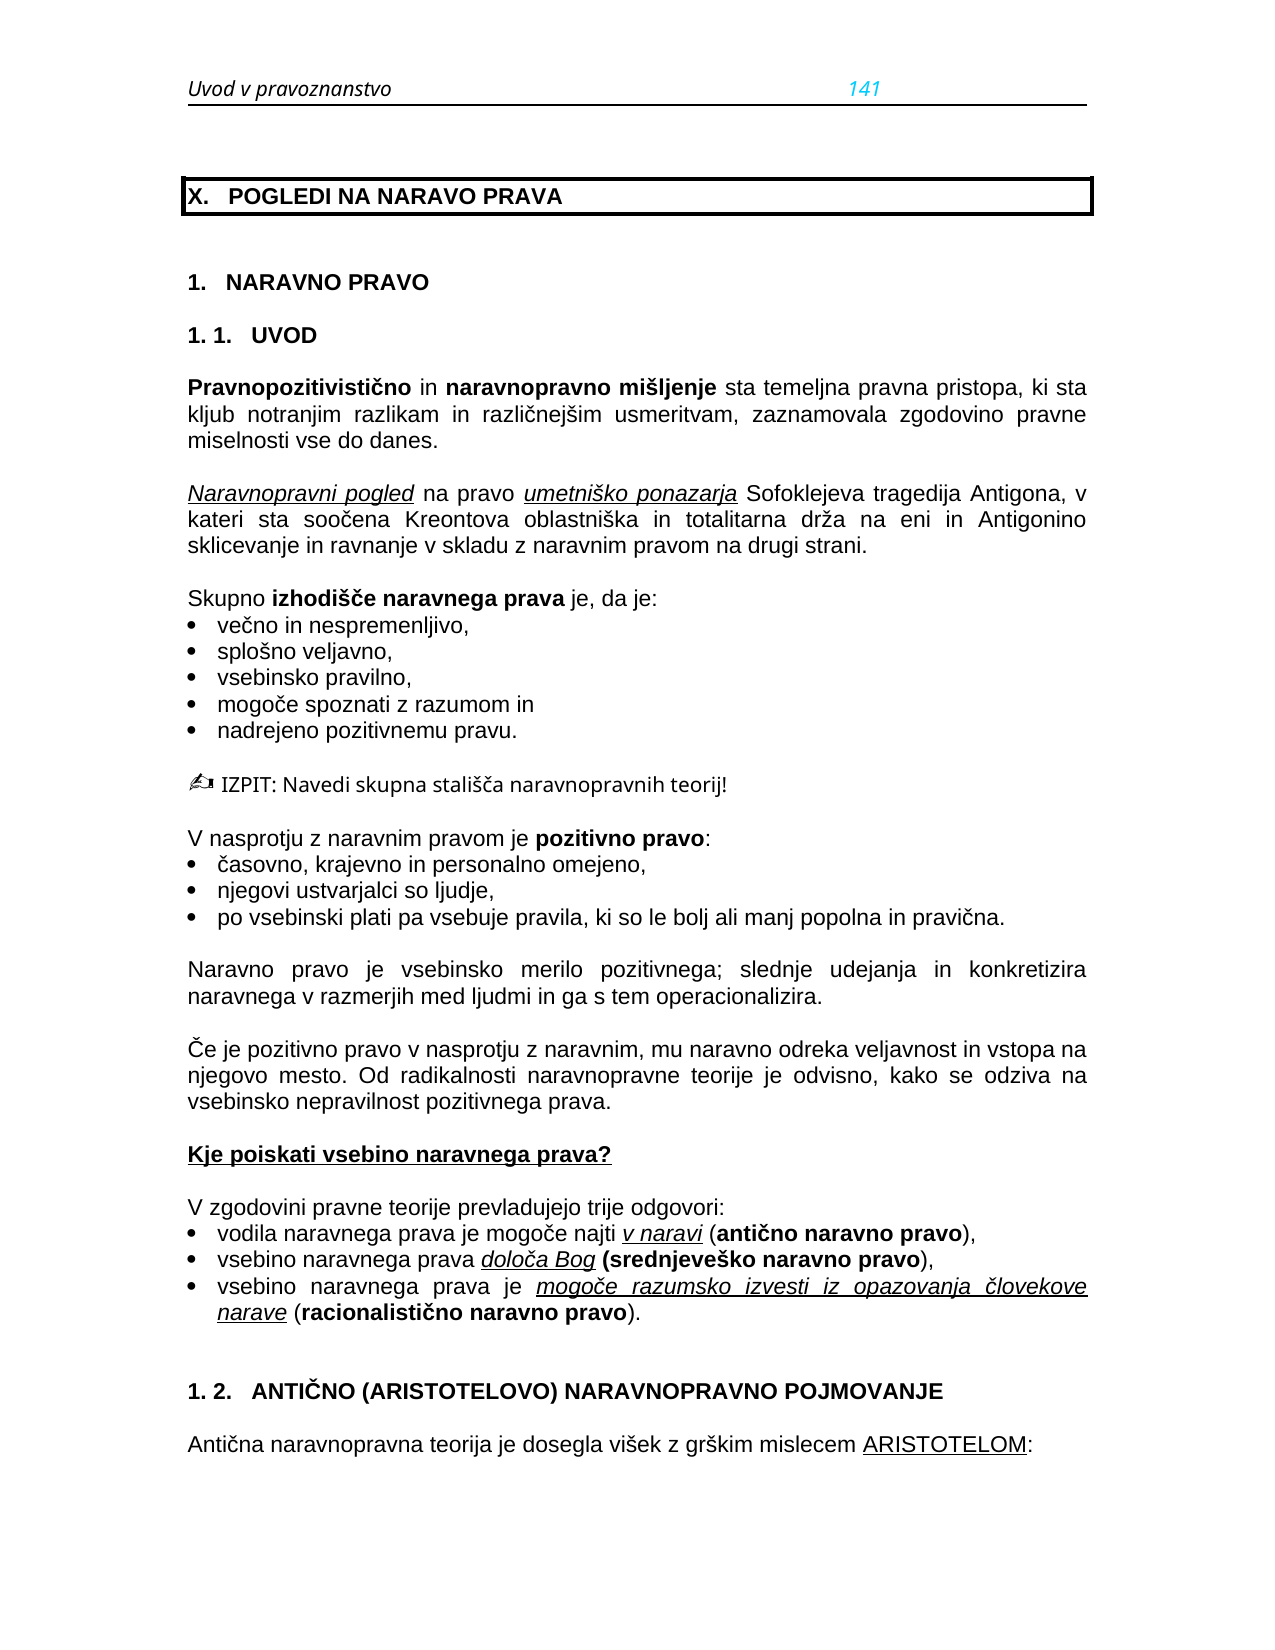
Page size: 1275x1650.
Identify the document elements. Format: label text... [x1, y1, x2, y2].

list časovno, krajevno in personalno omejeno, [187, 851, 1087, 877]
list njegovi ustvarjalci so ljudje, [187, 877, 1087, 904]
text Antična naravnopravna teorija je dosegla višek z grškim mislecem ARISTOTELOM: [187, 1431, 1087, 1457]
text V nasprotju z naravnim pravom je pozitivno pravo: [187, 825, 1087, 851]
text Naravno pravo je vsebinsko merilo pozitivnega; slednje udejanja in konkretizira naravnega v razmerjih med ljudmi in ga s tem operacionalizira. [187, 956, 1087, 1009]
list vodila naravnega prava je mogoče najti v naravi (antično naravno pravo), [187, 1220, 1087, 1246]
text Naravnopravni pogled na pravo umetniško ponazarja Sofoklejeva tragedija Antigona, v kateri sta soočena Kreontova oblastniška in totalitarna drža na eni in Antigonino sklicevanje in ravnanje v skladu z naravnim pravom na drugi strani. [187, 480, 1087, 559]
text ? IZPIT: Navedi skupna stališča naravnopravnih teorij! [187, 770, 1087, 798]
list vsebino naravnega prava določa Bog (srednjeveško naravno pravo), [187, 1246, 1087, 1273]
text 1. NARAVNO PRAVO [187, 269, 1087, 295]
text 1. 1. UVOD [187, 322, 1087, 348]
text V zgodovini pravne teorije prevladujejo trije odgovori: [187, 1194, 1087, 1220]
text 1. 2. ANTIČNO (ARISTOTELOVO) NARAVNOPRAVNO POJMOVANJE [187, 1378, 1087, 1404]
list po vsebinski plati pa vsebuje pravila, ki so le bolj ali manj popolna in pravična. [187, 904, 1087, 930]
list mogoče spoznati z razumom in [187, 691, 1087, 717]
text Pravnopozitivistično in naravnopravno mišljenje sta temeljna pravna pristopa, ki sta kljub notranjim razlikam in različnejšim usmeritvam, zaznamovala zgodovino pravne miselnosti vse do danes. [187, 374, 1087, 453]
text Skupno izhodišče naravnega prava je, da je: [187, 585, 1087, 612]
list splošno veljavno, [187, 638, 1087, 664]
list vsebinsko pravilno, [187, 664, 1087, 691]
text Kje poiskati vsebino naravnega prava? [187, 1141, 1087, 1167]
text Če je pozitivno pravo v nasprotju z naravnim, mu naravno odreka veljavnost in vstopa na njegovo mesto. Od radikalnosti naravnopravne teorije je odvisno, kako se odziva na vsebinsko nepravilnost pozitivnega prava. [187, 1036, 1087, 1114]
list vsebino naravnega prava je mogoče razumsko izvesti iz opazovanja človekove narave (racionalistično naravno pravo). [187, 1273, 1087, 1325]
list nadrejeno pozitivnemu pravu. [187, 717, 1087, 743]
list večno in nespremenljivo, [187, 612, 1087, 638]
text X. POGLEDI NA NARAVO PRAVA [186, 181, 1090, 212]
